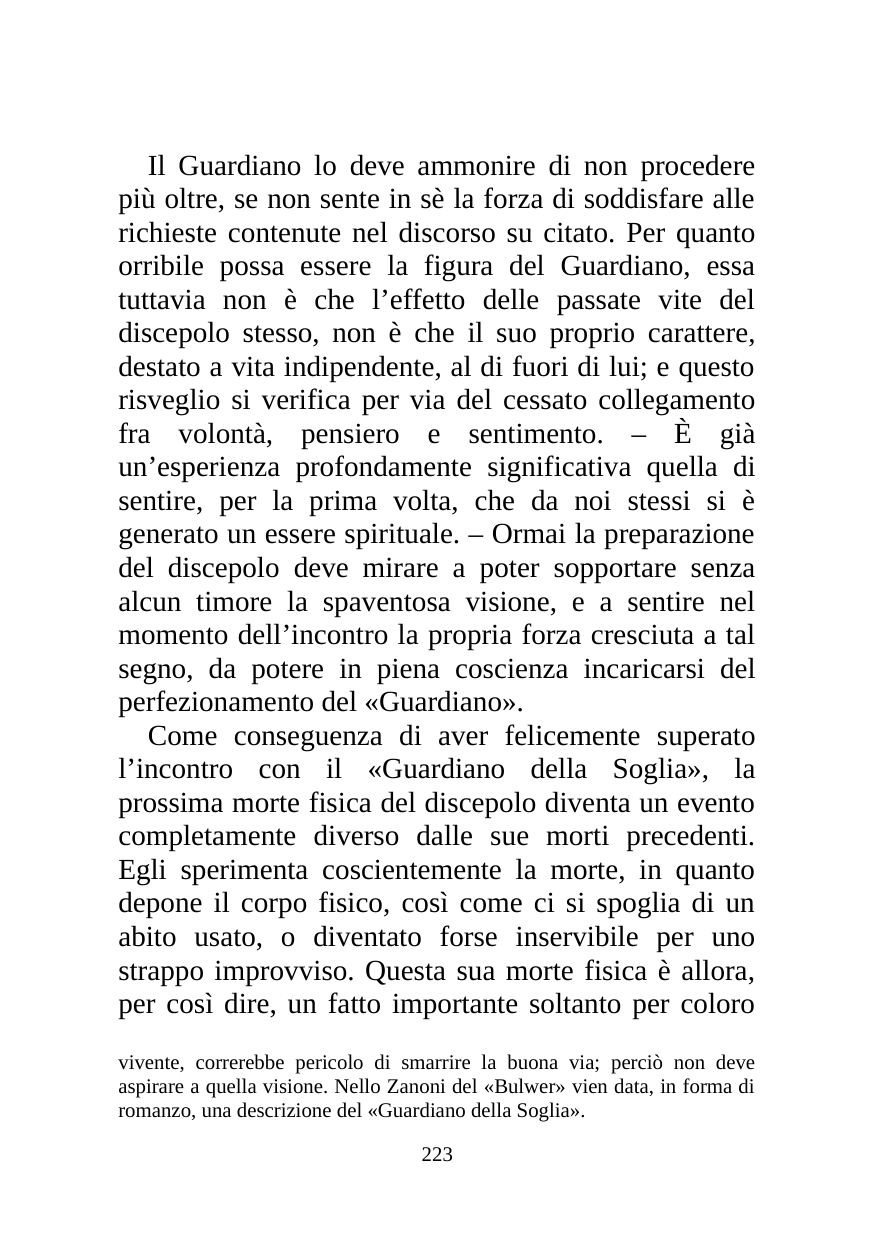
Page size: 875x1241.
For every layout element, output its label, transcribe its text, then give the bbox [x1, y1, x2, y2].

text Come conseguenza di aver felicemente superato l’incontro con il «Guardiano della Soglia», la prossima morte fisica del discepolo diventa un evento completamente diverso dalle sue morti precedenti. Egli sperimenta coscientemente la morte, in quanto depone il corpo fisico, così come ci si spoglia di un abito usato, o diventato forse inservibile per uno strappo improvviso. Questa sua morte fisica è allora, per così dire, un fatto importante soltanto per coloro [118, 718, 756, 1020]
text Il Guardiano lo deve ammonire di non procedere più oltre, se non sente in sè la forza di soddisfare alle richieste contenute nel discorso su citato. Per quanto orribile possa essere la figura del Guardiano, essa tuttavia non è che l’effetto delle passate vite del discepolo stesso, non è che il suo proprio carattere, destato a vita indipendente, al di fuori di lui; e questo risveglio si verifica per via del cessato collegamento fra volontà, pensiero e sentimento. – È già un’esperienza profondamente significativa quella di sentire, per la prima volta, che da noi stessi si è generato un essere spirituale. – Ormai la preparazione del discepolo deve mirare a poter sopportare senza alcun timore la spaventosa visione, e a sentire nel momento dell’incontro la propria forza cresciuta a tal segno, da potere in piena coscienza incaricarsi del perfezionamento del «Guardiano». [118, 148, 756, 718]
text vivente, correrebbe pericolo di smarrire la buona via; perciò non deve aspirare a quella visione. Nello Zanoni del «Bulwer» vien data, in forma di romanzo, una descrizione del «Guardiano della Soglia». [118, 1050, 756, 1122]
